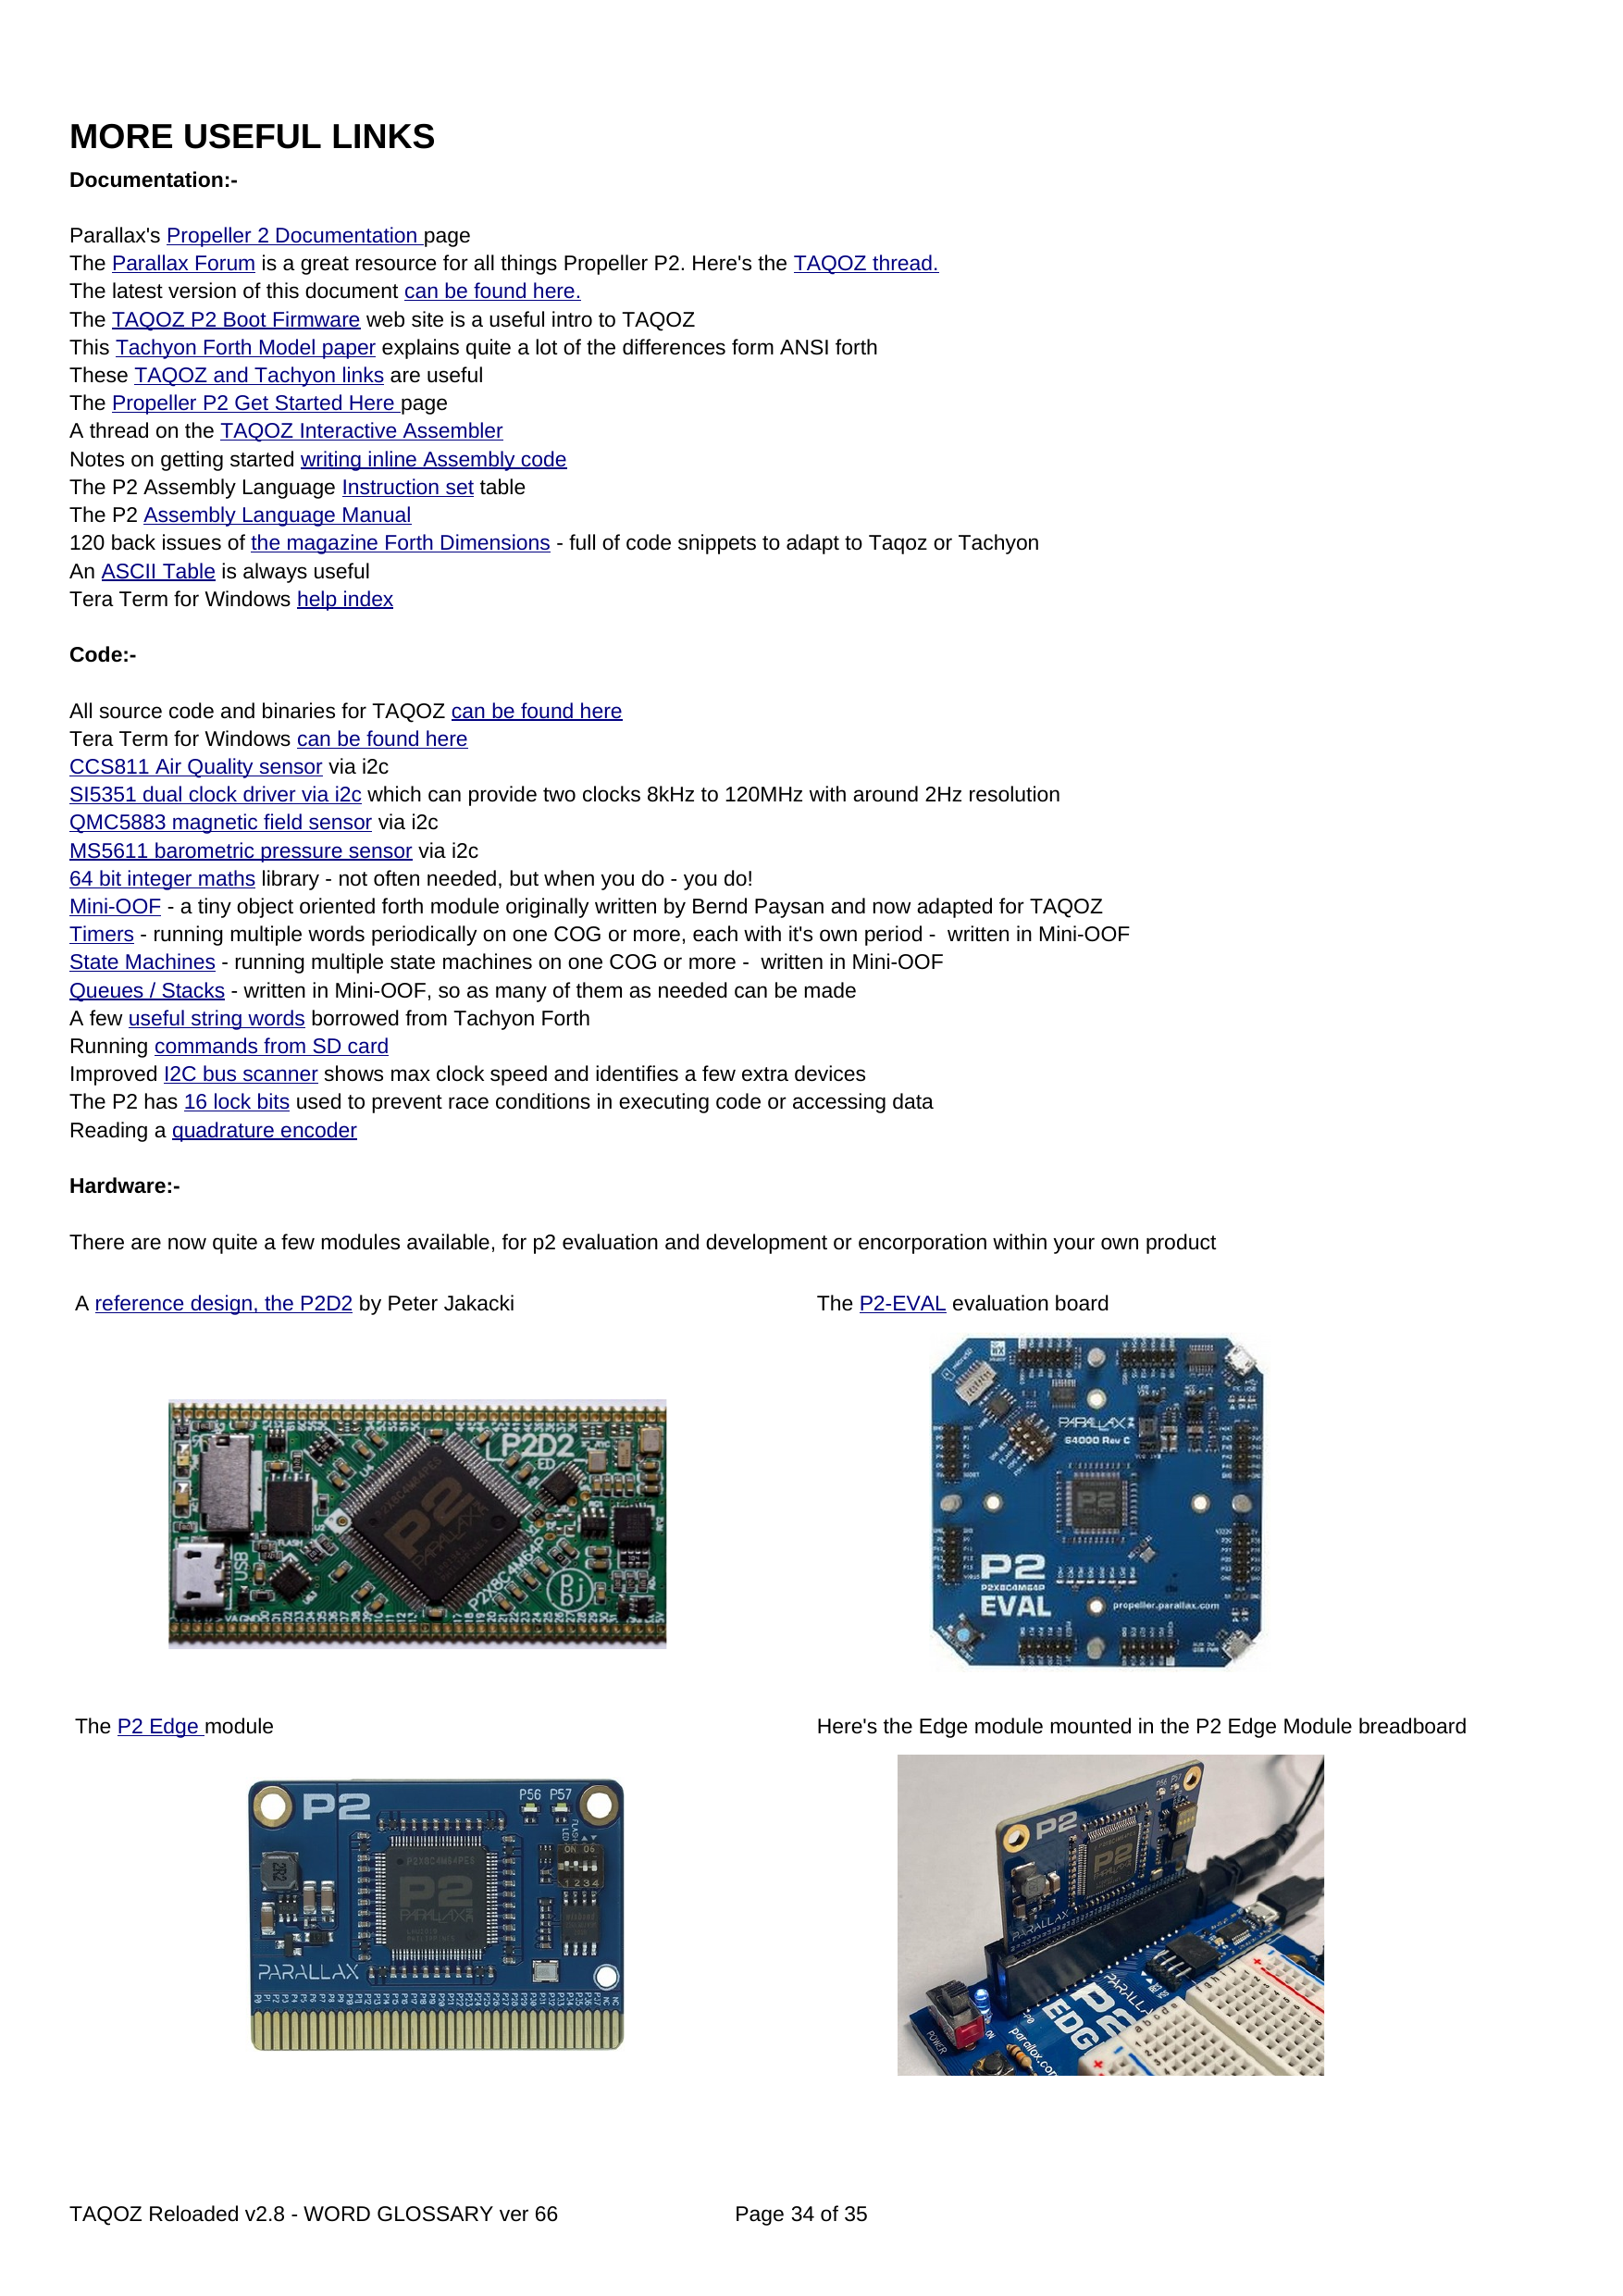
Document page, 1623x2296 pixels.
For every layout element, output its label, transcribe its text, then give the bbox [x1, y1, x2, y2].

text Queues / Stacks - written in Mini-OOF, so as many of them as needed can be made [69, 978, 1554, 1002]
text The latest version of this document can be found here. [69, 279, 1554, 304]
text Timers - running multiple words periodically on one COG or more, each with it's own period - written in Mini-OOF [69, 922, 1554, 947]
text SI5351 dual clock driver via i2c which can provide two clocks 8kHz to 120MHz with around 2Hz resolution [69, 782, 1554, 807]
subtitle MORE USEFUL LINKS [69, 116, 1554, 155]
text Improved I2C bus scanner shows max clock speed and identifies a few extra devices [69, 1061, 1554, 1086]
text 64 bit integer maths library - not often needed, but when you do - you do! [69, 866, 1554, 890]
text Tera Term for Windows help index [69, 587, 1554, 611]
text The P2 Assembly Language Manual [69, 503, 1554, 527]
text These TAQOZ and Tachyon links are useful [69, 363, 1554, 387]
text A thread on the TAQOZ Interactive Assembler [69, 418, 1554, 443]
text Running commands from SD card [69, 1034, 1554, 1058]
text The TAQOZ P2 Boot Firmware web site is a useful intro to TAQOZ [69, 307, 1554, 331]
text The P2 has 16 lock bits used to prevent race conditions in executing code or accessing data [69, 1089, 1554, 1114]
text An ASCII Table is always useful [69, 558, 1554, 583]
text Notes on getting started writing inline Assembly code [69, 447, 1554, 471]
text CCS811 Air Quality sensor via i2c [69, 754, 1554, 778]
picture [245, 1777, 625, 2052]
table_header A reference design, the P2D2 by Peter Jakacki [69, 1285, 811, 1708]
text QMC5883 magnetic field sensor via i2c [69, 810, 1554, 835]
picture [168, 1399, 667, 1649]
text Documentation:- [69, 168, 1554, 192]
text A few useful string words borrowed from Tachyon Forth [69, 1006, 1554, 1030]
text Mini-OOF - a tiny object oriented forth module originally written by Bernd Paysan and now adapted for TAQOZ [69, 894, 1554, 918]
text Parallax's Propeller 2 Documentation page [69, 223, 1554, 247]
text The Parallax Forum is a great resource for all things Propeller P2. Here's the TAQOZ thread. [69, 251, 1554, 276]
text All source code and binaries for TAQOZ can be found here [69, 698, 1554, 723]
text Tera Term for Windows can be found here [69, 726, 1554, 751]
table_header The P2-EVAL evaluation board [811, 1285, 1554, 1708]
table_cell The P2 Edge module [69, 1708, 811, 2116]
text The Propeller P2 Get Started Here page [69, 391, 1554, 416]
text 120 back issues of the magazine Forth Dimensions - full of code snippets to adapt to Taqoz or Tachyon [69, 530, 1554, 555]
text MS5611 barometric pressure sensor via i2c [69, 838, 1554, 863]
text Hardware:- [69, 1173, 1554, 1198]
text There are now quite a few modules available, for p2 evaluation and development or encorporation within your own product [69, 1229, 1554, 1254]
text Reading a quadrature encoder [69, 1118, 1554, 1142]
picture [898, 1755, 1325, 2076]
text This Tachyon Forth Model paper explains quite a lot of the differences form ANSI forth [69, 335, 1554, 359]
table_cell Here's the Edge module mounted in the P2 Edge Module breadboard [811, 1708, 1554, 2116]
text State Machines - running multiple state machines on one COG or more - written in Mini-OOF [69, 949, 1554, 974]
text The P2 Assembly Language Instruction set table [69, 475, 1554, 499]
text Code:- [69, 642, 1554, 667]
picture [929, 1333, 1271, 1672]
